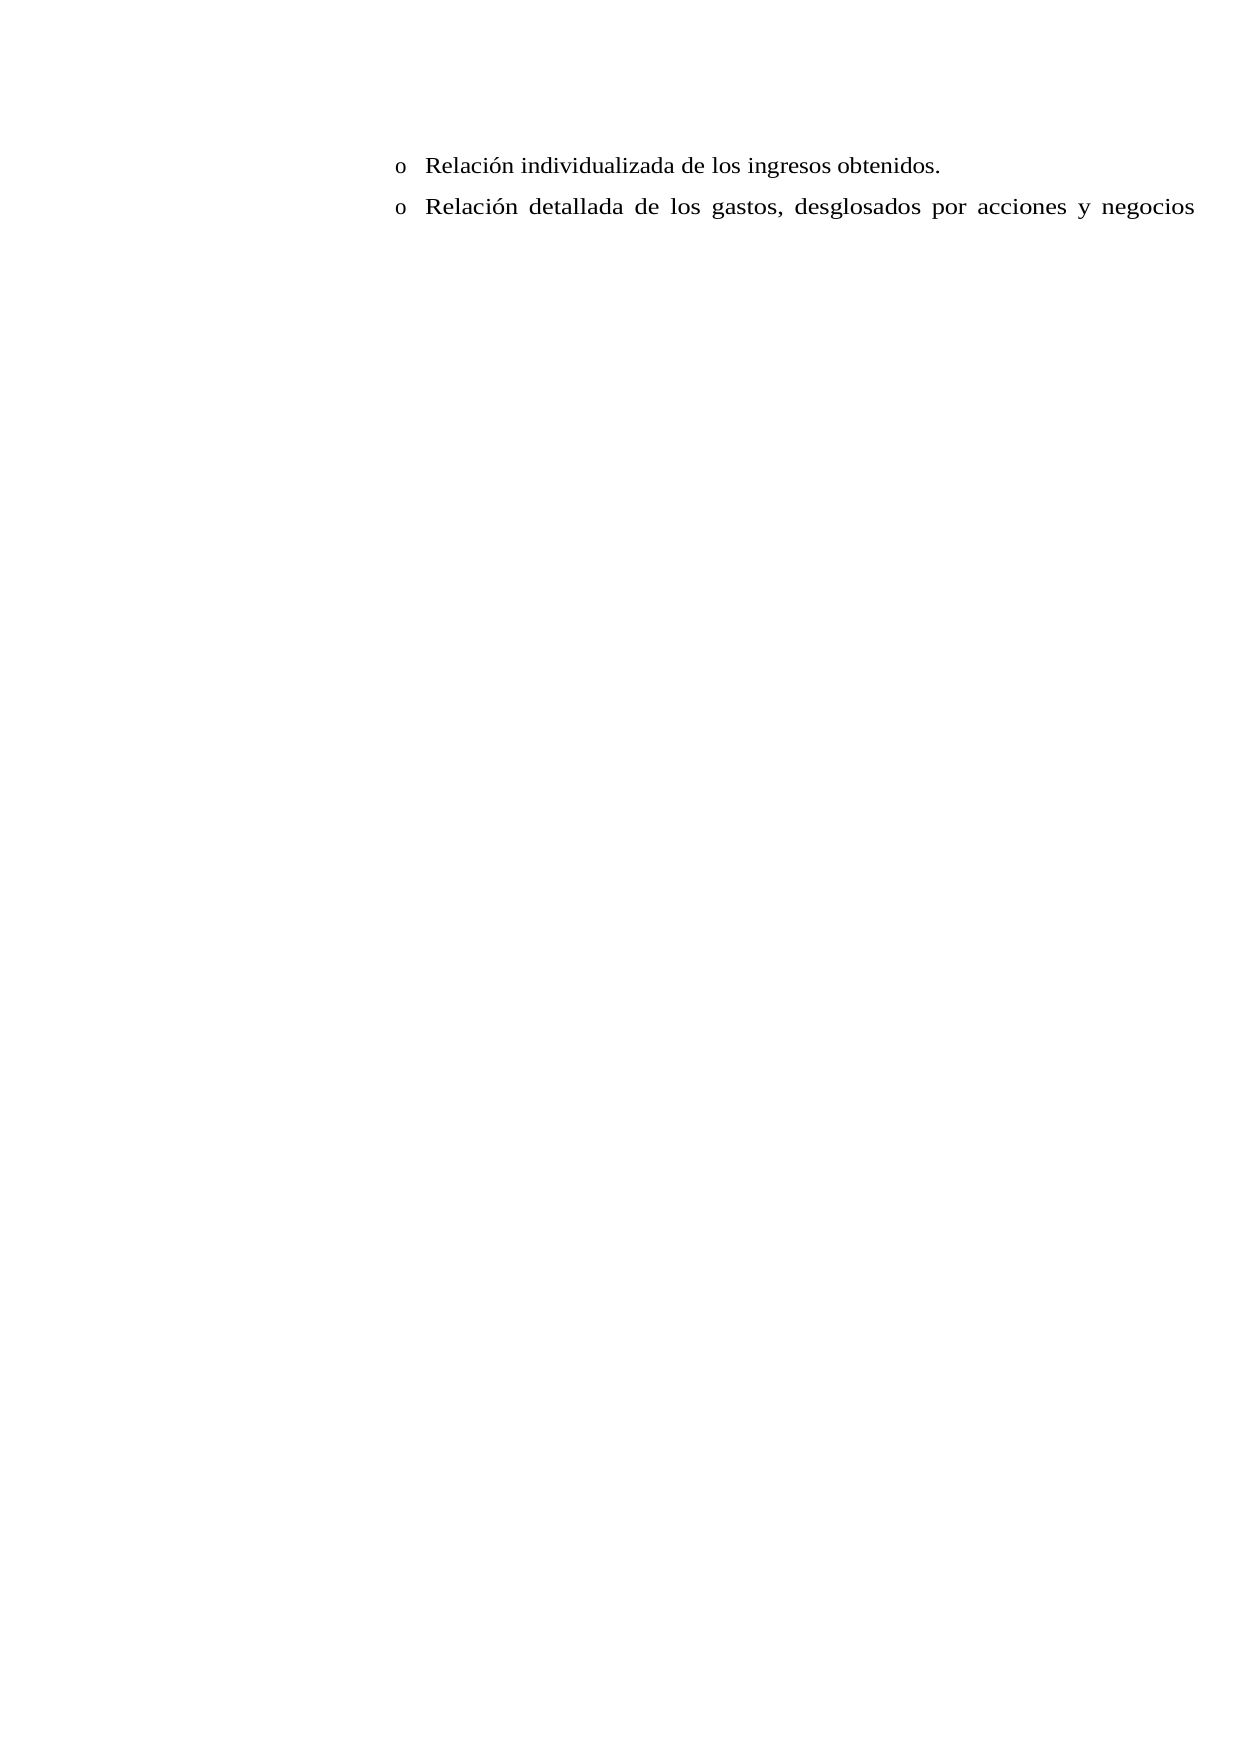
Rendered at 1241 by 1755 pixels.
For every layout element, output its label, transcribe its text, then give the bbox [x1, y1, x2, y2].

list Relación individualizada de los ingresos obtenidos. [395, 152, 1220, 178]
list Relación detallada de los gastos, desglosados por acciones y negocios [395, 193, 1220, 219]
